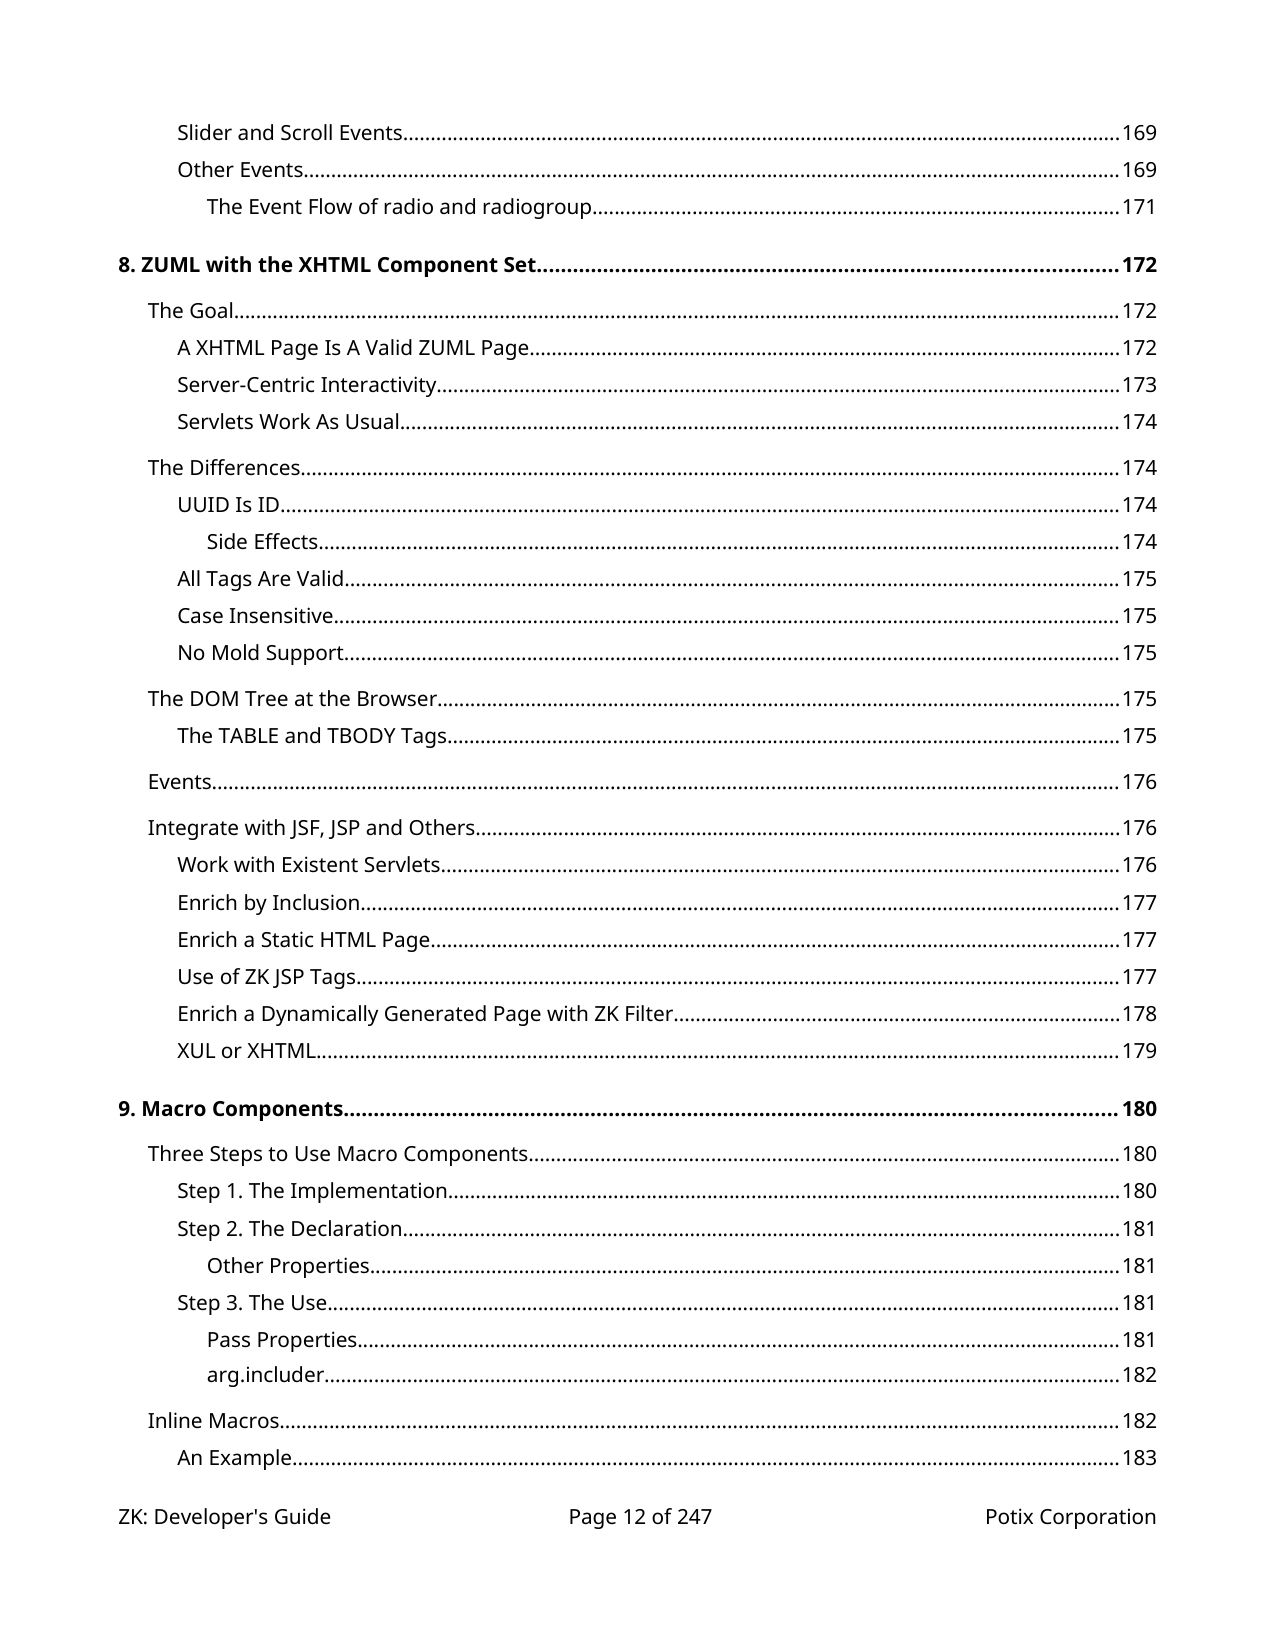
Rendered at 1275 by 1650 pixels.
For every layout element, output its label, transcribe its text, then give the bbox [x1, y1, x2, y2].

text Servlets Work As Usual 174 [177, 407, 1157, 435]
text Slider and Scroll Events 169 [177, 118, 1157, 146]
text The Event Flow of radio and radiogroup 171 [207, 192, 1157, 221]
text The DOM Tree at the Browser 175 [148, 684, 1157, 713]
text Enrich a Dynamically Generated Page with ZK Filter 178 [177, 999, 1157, 1027]
text The Differences 174 [148, 453, 1157, 481]
text Pass Properties 181 [207, 1325, 1157, 1353]
text UUID Is ID 174 [177, 490, 1157, 518]
text Server-Centric Interactivity 173 [177, 370, 1157, 398]
text Inline Macros 182 [148, 1406, 1157, 1434]
text Three Steps to Use Macro Components 180 [148, 1139, 1157, 1168]
text Integrate with JSF, JSP and Others 176 [148, 813, 1157, 842]
text Other Events 169 [177, 155, 1157, 183]
text All Tags Are Valid 175 [177, 564, 1157, 593]
text 8. ZUML with the XHTML Component Set 172 [118, 250, 1157, 278]
text Other Properties 181 [207, 1251, 1157, 1279]
text Case Insensitive 175 [177, 601, 1157, 630]
text Events 176 [148, 767, 1157, 796]
text The TABLE and TBODY Tags 175 [177, 722, 1157, 750]
text Side Effects 174 [207, 527, 1157, 556]
text Step 1. The Implementation 180 [177, 1177, 1157, 1205]
text No Mold Support 175 [177, 638, 1157, 667]
text 9. Macro Components 180 [118, 1094, 1157, 1122]
text A XHTML Page Is A Valid ZUML Page 172 [177, 333, 1157, 361]
text The Goal 172 [148, 296, 1157, 324]
text An Example 183 [177, 1443, 1157, 1471]
text arg.includer 182 [207, 1360, 1157, 1388]
text Work with Existent Servlets 176 [177, 851, 1157, 879]
text Enrich a Static HTML Page 177 [177, 925, 1157, 953]
text XUL or XHTML 179 [177, 1036, 1157, 1064]
text Enrich by Inclusion 177 [177, 888, 1157, 916]
text Use of ZK JSP Tags 177 [177, 962, 1157, 990]
text Step 2. The Declaration 181 [177, 1214, 1157, 1242]
text Step 3. The Use 181 [177, 1288, 1157, 1316]
